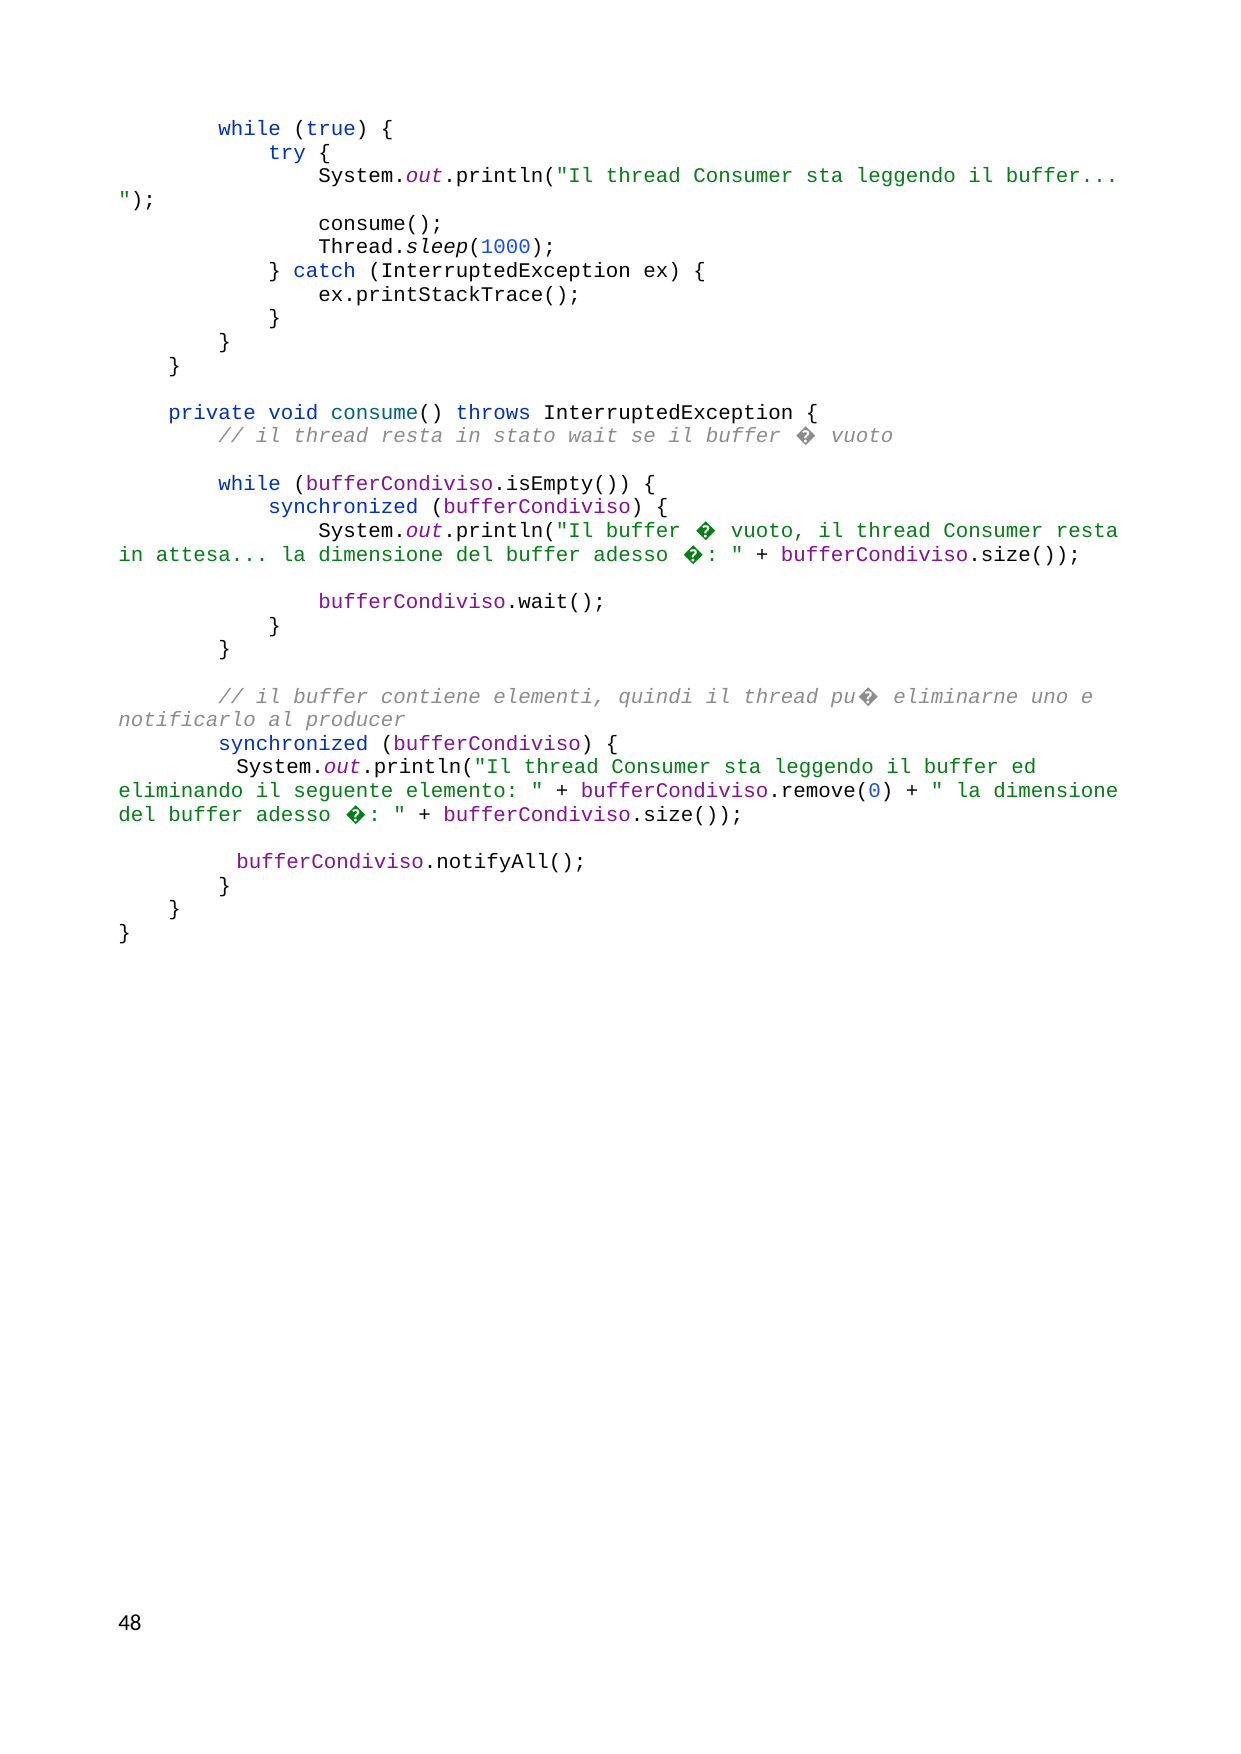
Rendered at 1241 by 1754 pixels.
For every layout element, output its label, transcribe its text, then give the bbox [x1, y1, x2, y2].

text while (true) { try { System.out.println("Il thread Consumer sta leggendo il buffer... "); consume(); Thread.sleep(1000); } catch (InterruptedException ex) { ex.printStackTrace(); } } } private void consume() throws InterruptedException { // il thread resta in stato wait se il buffer � vuoto while (bufferCondiviso.isEmpty()) { synchronized (bufferCondiviso) { System.out.println("Il buffer � vuoto, il thread Consumer resta in attesa... la dimensione del buffer adesso �: " + bufferCondiviso.size()); bufferCondiviso.wait(); } } // il buffer contiene elementi, quindi il thread pu� eliminarne uno e notificarlo al producer synchronized (bufferCondiviso) { System.out.println("Il thread Consumer sta leggendo il buffer ed eliminando il seguente elemento: " + bufferCondiviso.remove(0) + " la dimensione del buffer adesso �: " + bufferCondiviso.size()); bufferCondiviso.notifyAll(); } } } [118, 118, 1122, 946]
